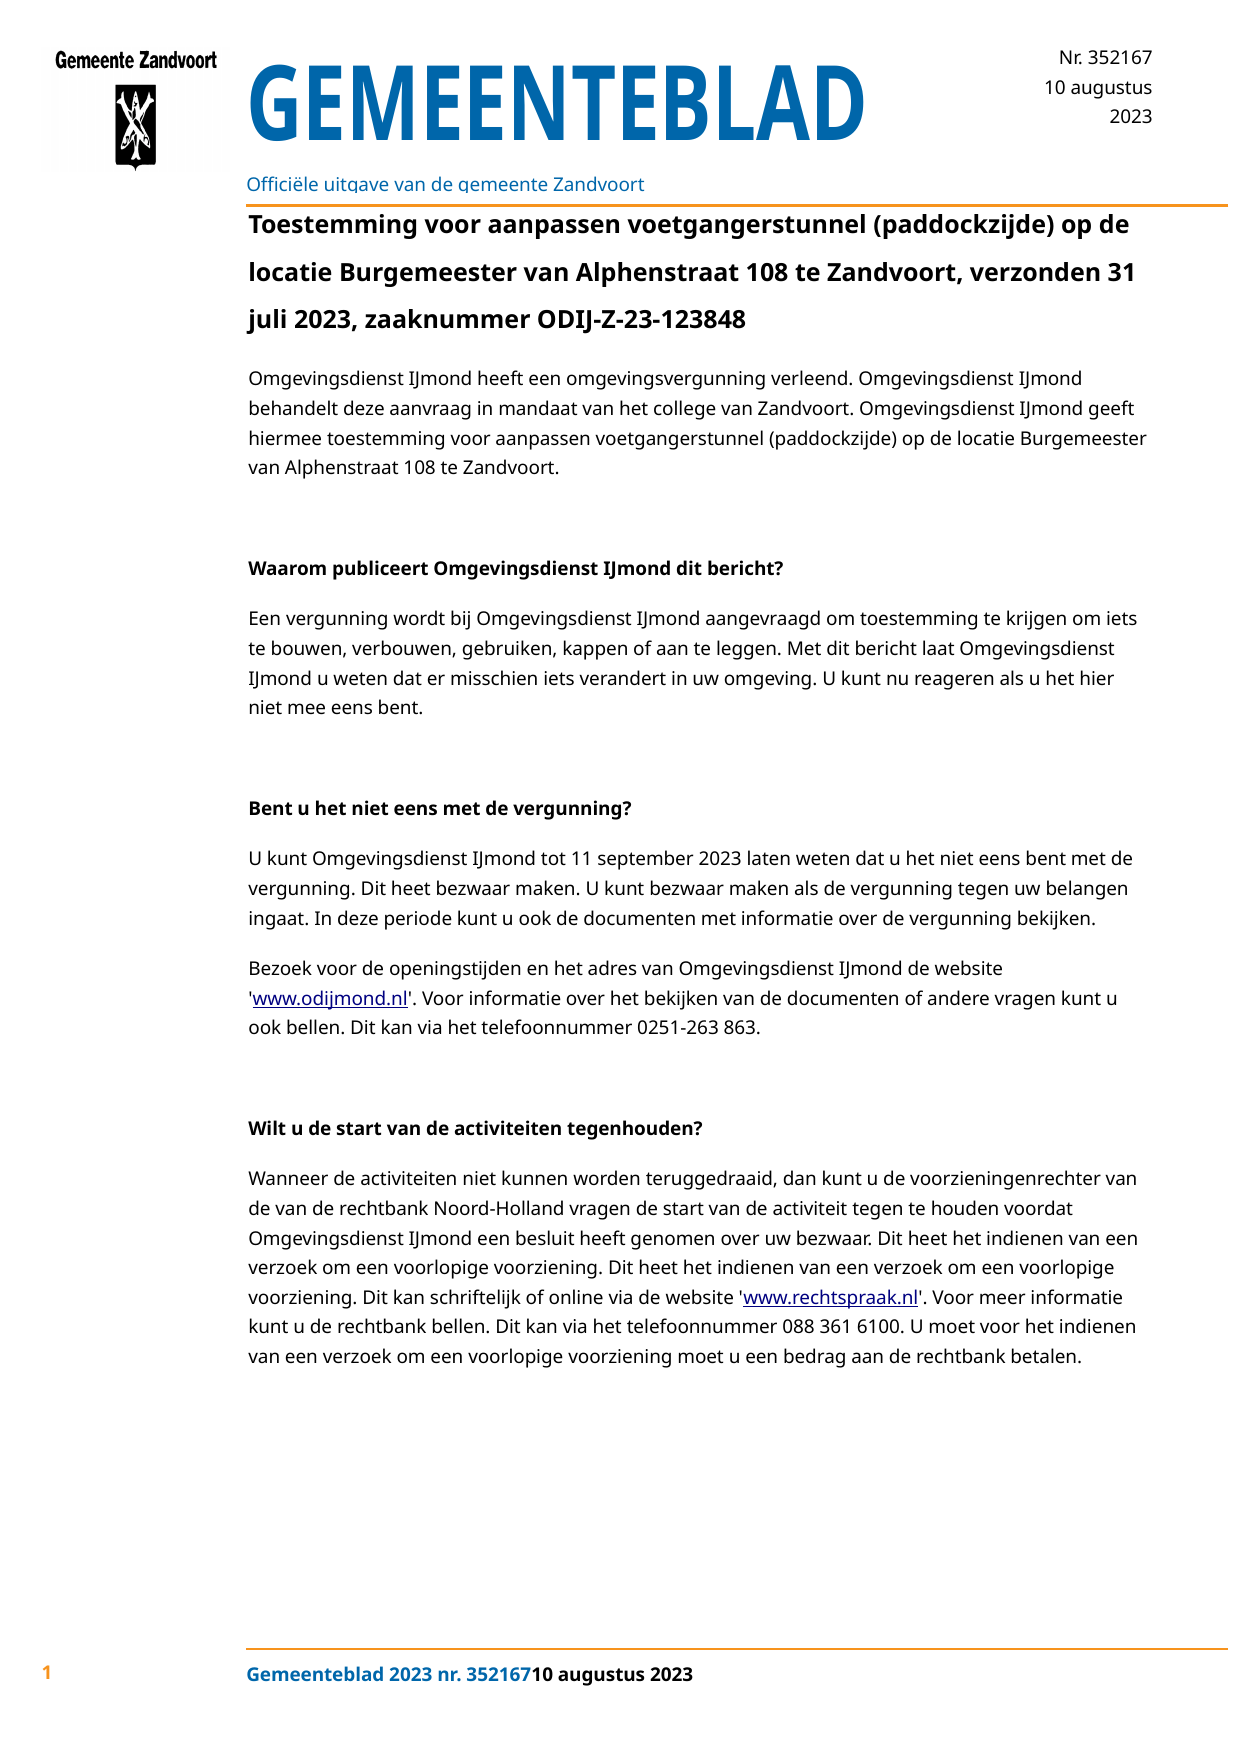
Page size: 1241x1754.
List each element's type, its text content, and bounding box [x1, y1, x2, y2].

text Waarom publiceert Omgevingsdienst IJmond dit bericht? [248, 555, 1152, 581]
text Omgevingsdienst IJmond heeft een omgevingsvergunning verleend. Omgevingsdienst IJmond behandelt deze aanvraag in mandaat van het college van Zandvoort. Omgevingsdienst IJmond geeft hiermee toestemming voor aanpassen voetgangerstunnel (paddockzijde) op de locatie Burgemeester van Alphenstraat 108 te Zandvoort. [248, 366, 1152, 480]
picture [41, 47, 231, 172]
text Wanneer de activiteiten niet kunnen worden teruggedraaid, dan kunt u de voorzieningenrechter van de van de rechtbank Noord-Holland vragen de start van de activiteit tegen te houden voordat Omgevingsdienst IJmond een besluit heeft genomen over uw bezwaar. Dit heet het indienen van een verzoek om een voorlopige voorziening. Dit heet het indienen van een verzoek om een voorlopige voorziening. Dit kan schriftelijk of online via de website 'www.rechtspraak.nl'. Voor meer informatie kunt u de rechtbank bellen. Dit kan via het telefoonnummer 088 361 6100. U moet voor het indienen van een verzoek om een voorlopige voorziening moet u een bedrag aan de rechtbank betalen. [248, 1166, 1152, 1369]
text Een vergunning wordt bij Omgevingsdienst IJmond aangevraagd om toestemming te krijgen om iets te bouwen, verbouwen, gebruiken, kappen of aan te leggen. Met dit bericht laat Omgevingsdienst IJmond u weten dat er misschien iets verandert in uw omgeving. U kunt nu reageren als u het hier niet mee eens bent. [248, 606, 1152, 720]
text Bent u het niet eens met de vergunning? [248, 795, 1152, 821]
text U kunt Omgevingsdienst IJmond tot 11 september 2023 laten weten dat u het niet eens bent met de vergunning. Dit heet bezwaar maken. U kunt bezwaar maken als de vergunning tegen uw belangen ingaat. In deze periode kunt u ook de documenten met informatie over de vergunning bekijken. [248, 846, 1152, 930]
text Wilt u de start van de activiteiten tegenhouden? [248, 1115, 1152, 1141]
text Toestemming voor aanpassen voetgangerstunnel (paddockzijde) op de locatie Burgemeester van Alphenstraat 108 te Zandvoort, verzonden 31 juli 2023, zaaknummer ODIJ-Z-23-123848 [248, 207, 1152, 336]
text Bezoek voor de openingstijden en het adres van Omgevingsdienst IJmond de website 'www.odijmond.nl'. Voor informatie over het bekijken van de documenten of andere vragen kunt u ook bellen. Dit kan via het telefoonnummer 0251-263 863. [248, 955, 1152, 1040]
